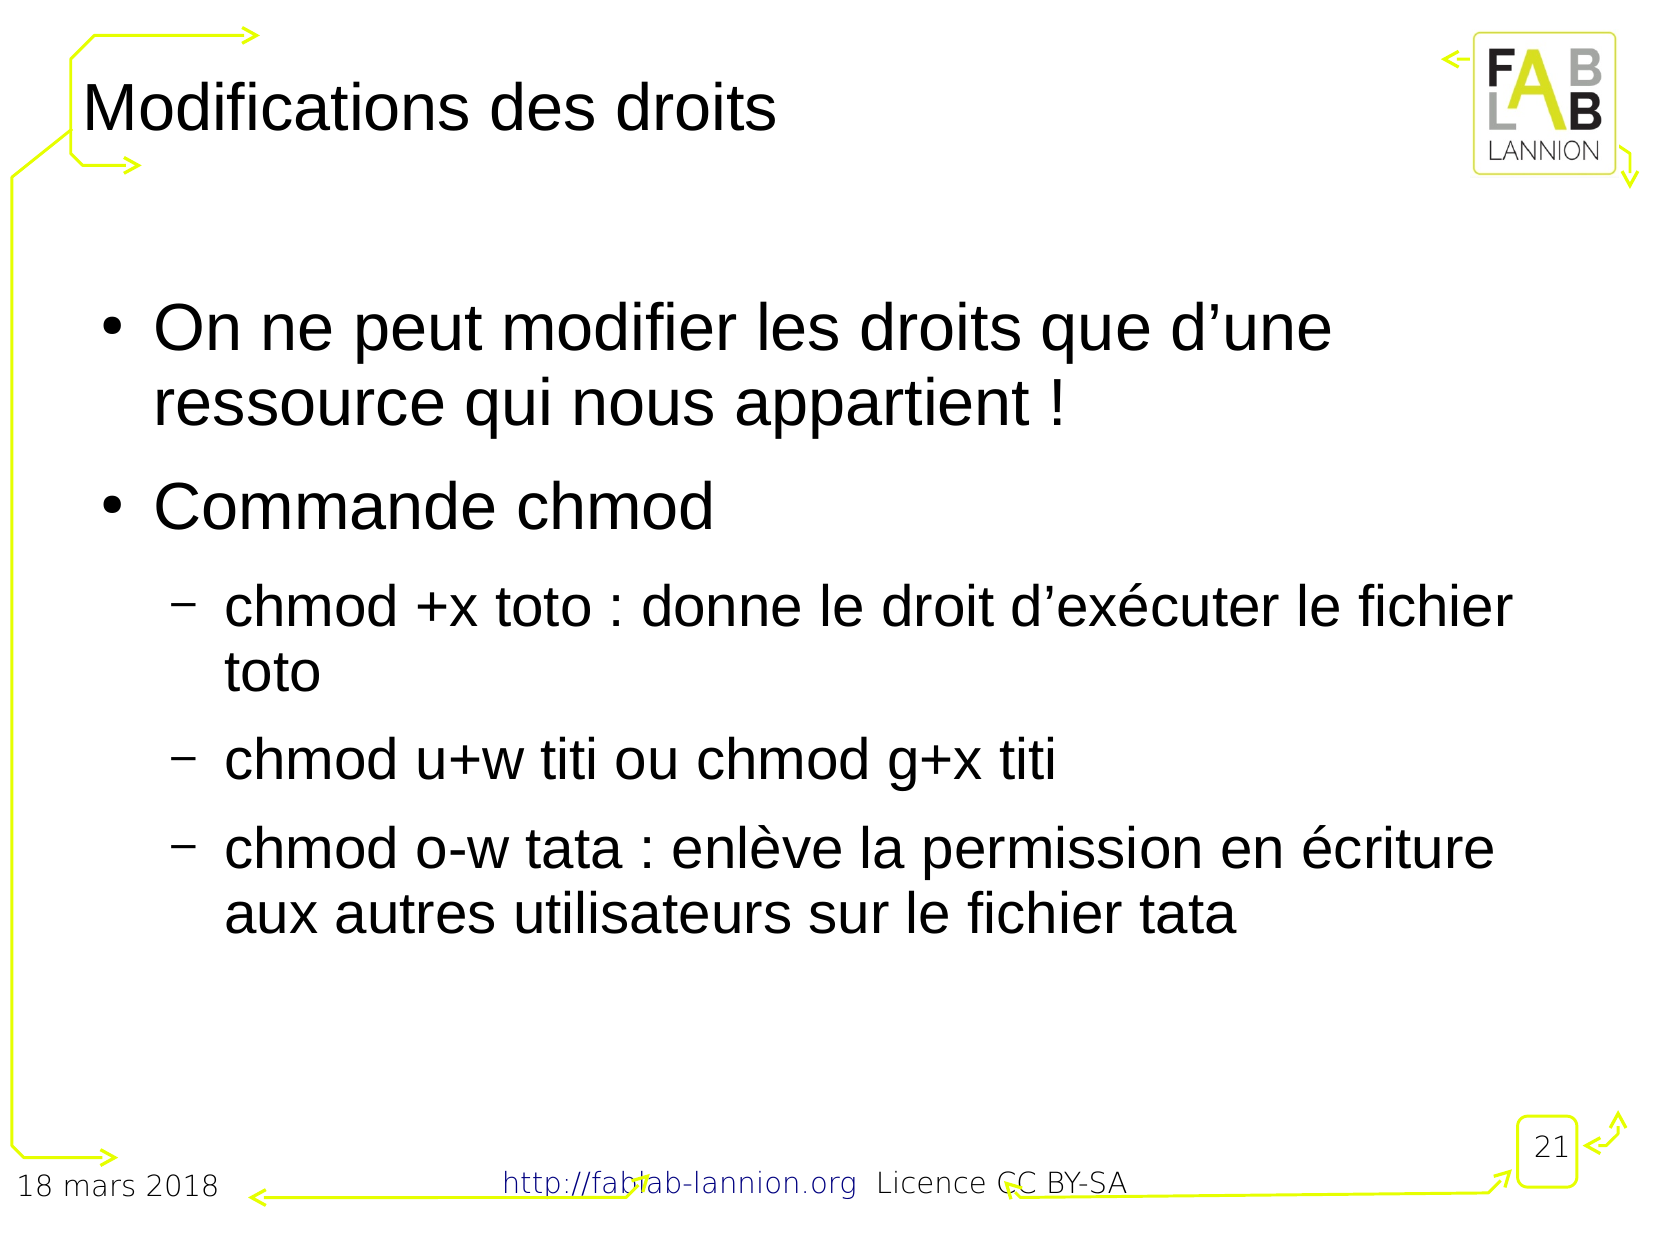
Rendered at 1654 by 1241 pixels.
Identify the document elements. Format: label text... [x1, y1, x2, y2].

title Modifications des droits [82, 49, 1441, 166]
list On ne peut modifier les droits que d’une ressource qui nous appartient ! Commande chmod chmod +x toto : donne le droit d’exécuter le fichier toto chmod u+w titi ou chmod g+x titi chmod o-w tata : enlève la permission en écriture aux autres utilisateurs sur le fichier tata [82, 290, 1571, 1010]
picture [1470, 29, 1619, 178]
